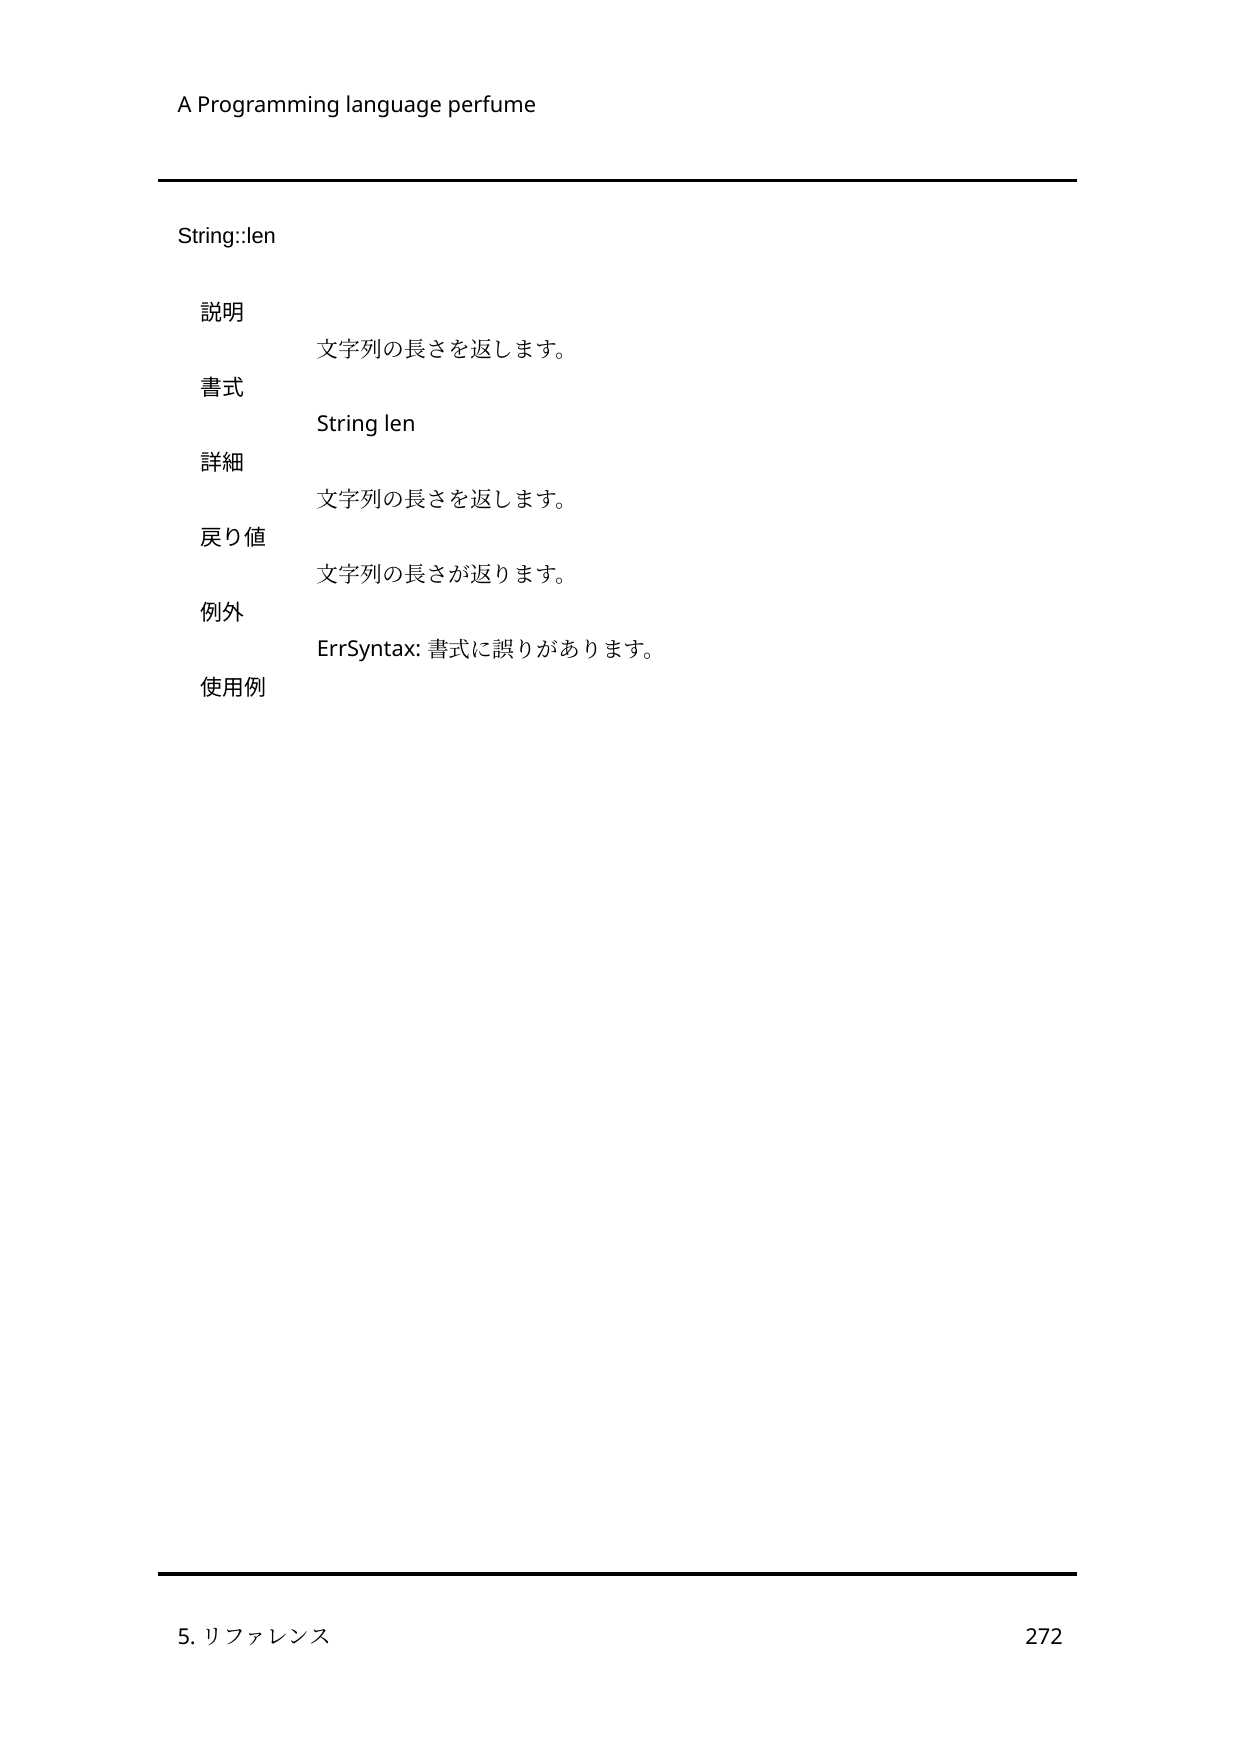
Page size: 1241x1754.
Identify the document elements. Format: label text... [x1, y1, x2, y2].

subtitle String::len [177, 217, 1063, 254]
table_cell 使用例 [200, 667, 317, 742]
table_cell 戻り値 [200, 517, 317, 592]
table_cell 文字列の長さを返します。 [317, 442, 1063, 517]
table_cell 文字列の長さが返ります。 [317, 517, 1063, 592]
table_header 説明 [200, 292, 317, 367]
table_header 文字列の長さを返します。 [317, 292, 1063, 367]
table_cell 書式 [200, 367, 317, 442]
table_cell 詳細 [200, 442, 317, 517]
table_cell String len [317, 367, 1063, 442]
table_cell [317, 667, 1063, 742]
table_cell 例外 [200, 592, 317, 667]
table_cell ErrSyntax: 書式に誤りがあります。 [317, 592, 1063, 667]
